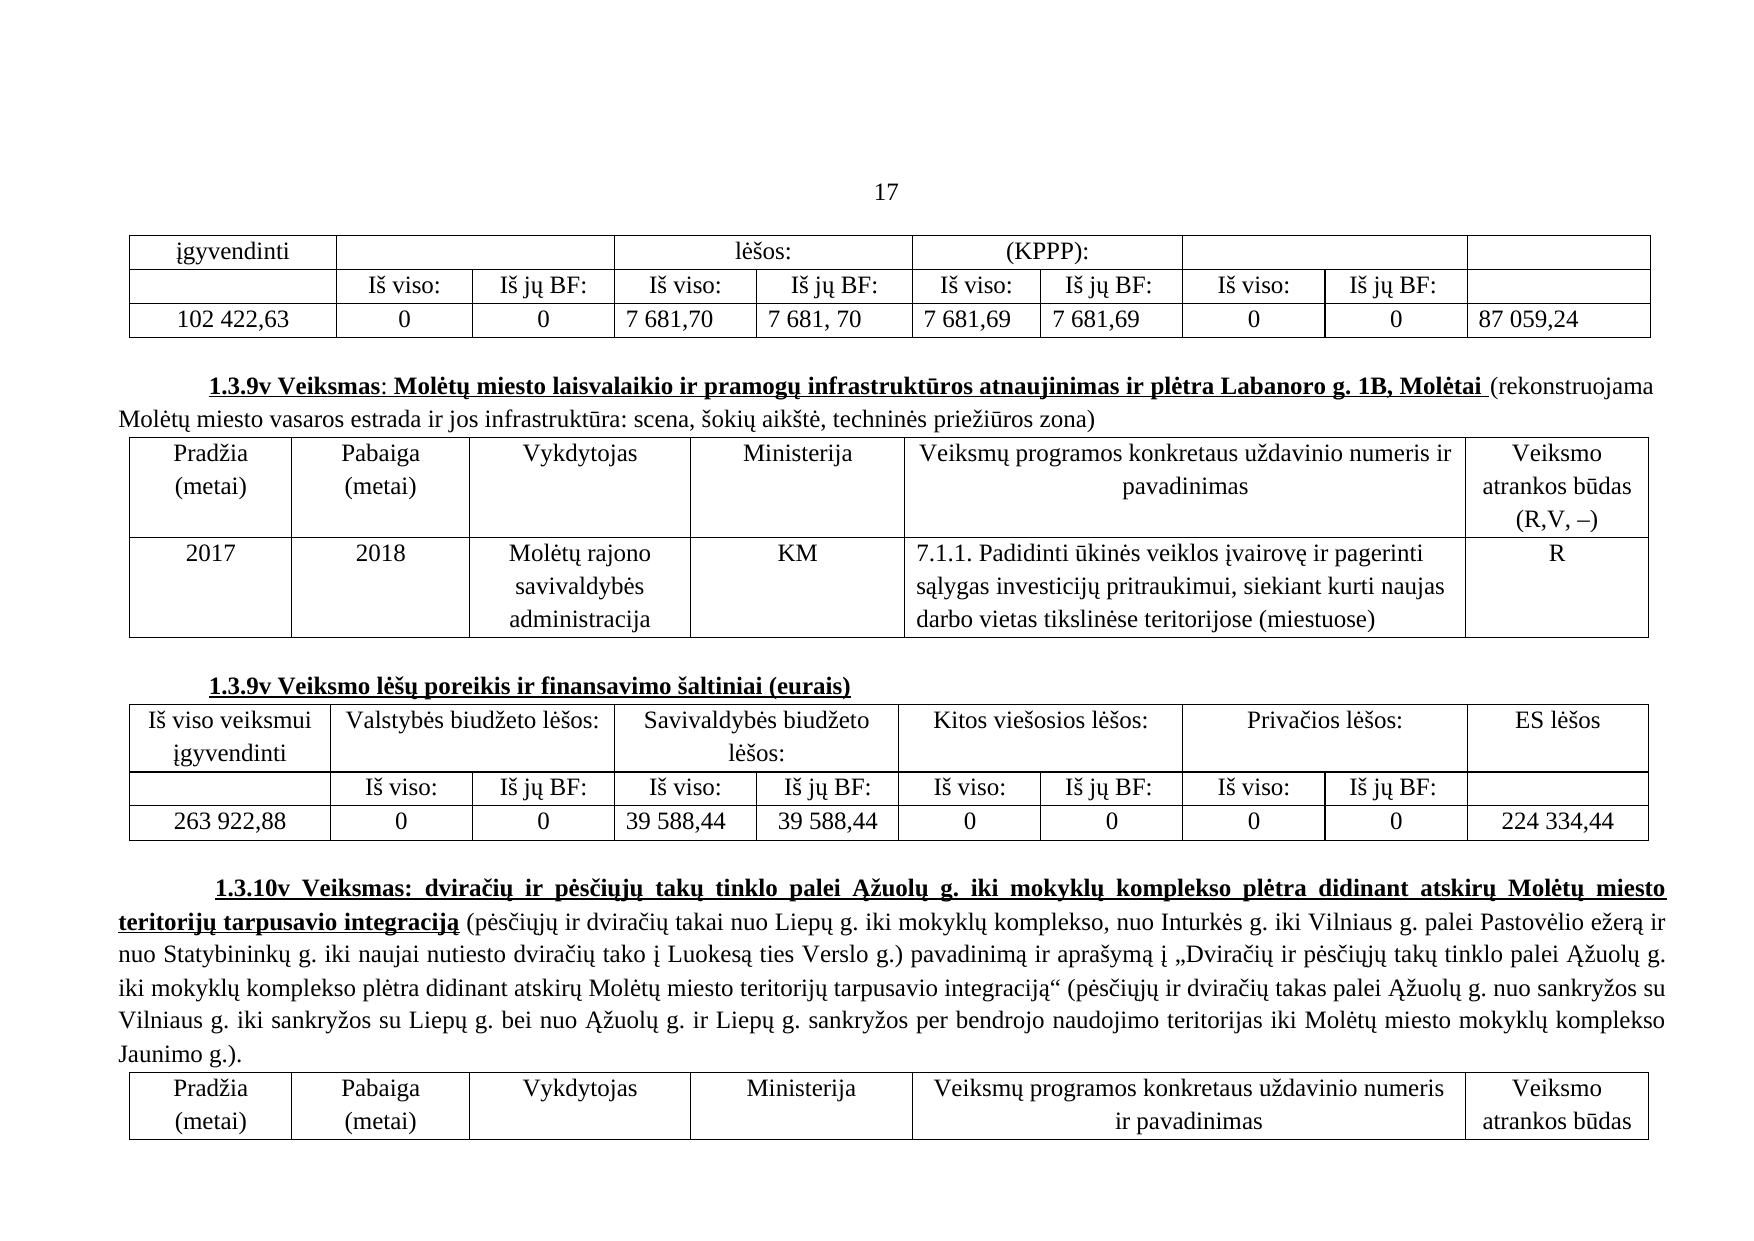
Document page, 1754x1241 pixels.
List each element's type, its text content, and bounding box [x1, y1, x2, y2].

table_cell 7 681,69 [913, 304, 1040, 337]
table_header [1468, 236, 1650, 269]
text 1.3.10v Veiksmas: dviračių ir pėsčiųjų takų tinklo palei Ąžuolų g. iki mokyklų komplekso plėtra didinant atskirų Molėtų miesto teritorijų tarpusavio integraciją (pėsčiųjų ir dviračių takai nuo Liepų g. iki mokyklų komplekso, nuo Inturkės g. iki Vilniaus g. palei Pastovėlio ežerą ir nuo Statybininkų g. iki naujai nutiesto dviračių tako į Luokesą ties Verslo g.) pavadinimą ir aprašymą į „Dviračių ir pėsčiųjų takų tinklo palei Ąžuolų g. iki mokyklų komplekso plėtra didinant atskirų Molėtų miesto teritorijų tarpusavio integraciją“ (pėsčiųjų ir dviračių takas palei Ąžuolų g. nuo sankryžos su Vilniaus g. iki sankryžos su Liepų g. bei nuo Ąžuolų g. ir Liepų g. sankryžos per bendrojo naudojimo teritorijas iki Molėtų miesto mokyklų komplekso Jaunimo g.). [118, 873, 1668, 1067]
table_cell 0 [1183, 806, 1324, 839]
table_header (KPPP): [913, 236, 1182, 269]
table_header Pradžia (metai) [130, 1073, 291, 1139]
table_cell Iš viso: [899, 773, 1040, 805]
table_cell 0 [1326, 806, 1467, 839]
table_cell 0 [1041, 806, 1182, 839]
table_cell Iš jų BF: [757, 773, 898, 805]
table_cell 7 681, 70 [757, 304, 912, 337]
table_header Iš viso veiksmui įgyvendinti [130, 705, 330, 771]
table_cell Iš viso: [615, 270, 756, 303]
table_header Veiksmo atrankos būdas (R,V, –) [1466, 438, 1648, 537]
table_cell Iš jų BF: [757, 270, 912, 303]
table_cell Iš viso: [337, 270, 472, 303]
table_cell 2018 [292, 538, 469, 637]
table_cell 0 [473, 806, 614, 839]
table_cell 0 [337, 304, 472, 337]
table_cell 2017 [130, 538, 291, 637]
table_cell Iš jų BF: [473, 773, 614, 805]
table_cell Iš viso: [1183, 773, 1324, 805]
table_header Ministerija [691, 438, 904, 537]
table_cell Iš jų BF: [1041, 773, 1182, 805]
table_cell 7.1.1. Padidinti ūkinės veiklos įvairovę ir pagerinti sąlygas investicijų pritraukimui, siekiant kurti naujas darbo vietas tikslinėse teritorijose (miestuose) [905, 538, 1465, 637]
table_cell 263 922,88 [130, 806, 330, 839]
table_header [1183, 236, 1467, 269]
table_cell Iš jų BF: [473, 270, 614, 303]
table_cell 0 [899, 806, 1040, 839]
table_header Privačios lėšos: [1183, 705, 1467, 771]
table_header Veiksmo atrankos būdas [1466, 1073, 1648, 1139]
table_cell Iš viso: [1183, 270, 1324, 303]
table_header įgyvendinti [130, 236, 336, 269]
table_cell Iš jų BF: [1326, 270, 1467, 303]
table_cell 0 [331, 806, 472, 839]
table_header Pradžia (metai) [130, 438, 291, 537]
table_cell R [1466, 538, 1648, 637]
table_header Savivaldybės biudžeto lėšos: [615, 705, 898, 771]
table_header Vykdytojas [470, 1073, 690, 1139]
text 1.3.9v Veiksmas: Molėtų miesto laisvalaikio ir pramogų infrastruktūros atnaujinimas ir plėtra Labanoro g. 1B, Molėtai (rekonstruojama Molėtų miesto vasaros estrada ir jos infrastruktūra: scena, šokių aikštė, techninės priežiūros zona) [118, 371, 1654, 433]
table_cell Iš viso: [913, 270, 1040, 303]
table_cell 0 [1183, 304, 1324, 337]
table_header Vykdytojas [470, 438, 690, 537]
table_cell 0 [1326, 304, 1467, 337]
text 1.3.9v Veiksmo lėšų poreikis ir finansavimo šaltiniai (eurais) [118, 671, 1654, 700]
table_cell 7 681,69 [1041, 304, 1182, 337]
table_cell Iš jų BF: [1326, 773, 1467, 805]
table_header lėšos: [615, 236, 912, 269]
table_cell [130, 773, 330, 805]
table_cell KM [691, 538, 904, 637]
table_header Veiksmų programos konkretaus uždavinio numeris ir pavadinimas [905, 438, 1465, 537]
table_header Pabaiga (metai) [292, 438, 469, 537]
table_header [337, 236, 614, 269]
table_header Ministerija [691, 1073, 912, 1139]
table_cell 0 [473, 304, 614, 337]
table_header ES lėšos [1468, 705, 1648, 771]
table_cell Iš viso: [615, 773, 756, 805]
table_header Veiksmų programos konkretaus uždavinio numeris ir pavadinimas [913, 1073, 1465, 1139]
table_header Pabaiga (metai) [292, 1073, 469, 1139]
table_cell [130, 270, 336, 303]
table_cell 102 422,63 [130, 304, 336, 337]
table_cell 39 588,44 [615, 806, 756, 839]
table_cell 224 334,44 [1468, 806, 1648, 839]
table_cell 7 681,70 [615, 304, 756, 337]
table_cell Iš jų BF: [1041, 270, 1182, 303]
table_cell [1468, 773, 1648, 805]
table_header Kitos viešosios lėšos: [899, 705, 1182, 771]
table_cell 87 059,24 [1468, 304, 1650, 337]
table_header Valstybės biudžeto lėšos: [331, 705, 614, 771]
table_cell Iš viso: [331, 773, 472, 805]
table_cell [1468, 270, 1650, 303]
table_cell Molėtų rajono savivaldybės administracija [470, 538, 690, 637]
table_cell 39 588,44 [757, 806, 898, 839]
